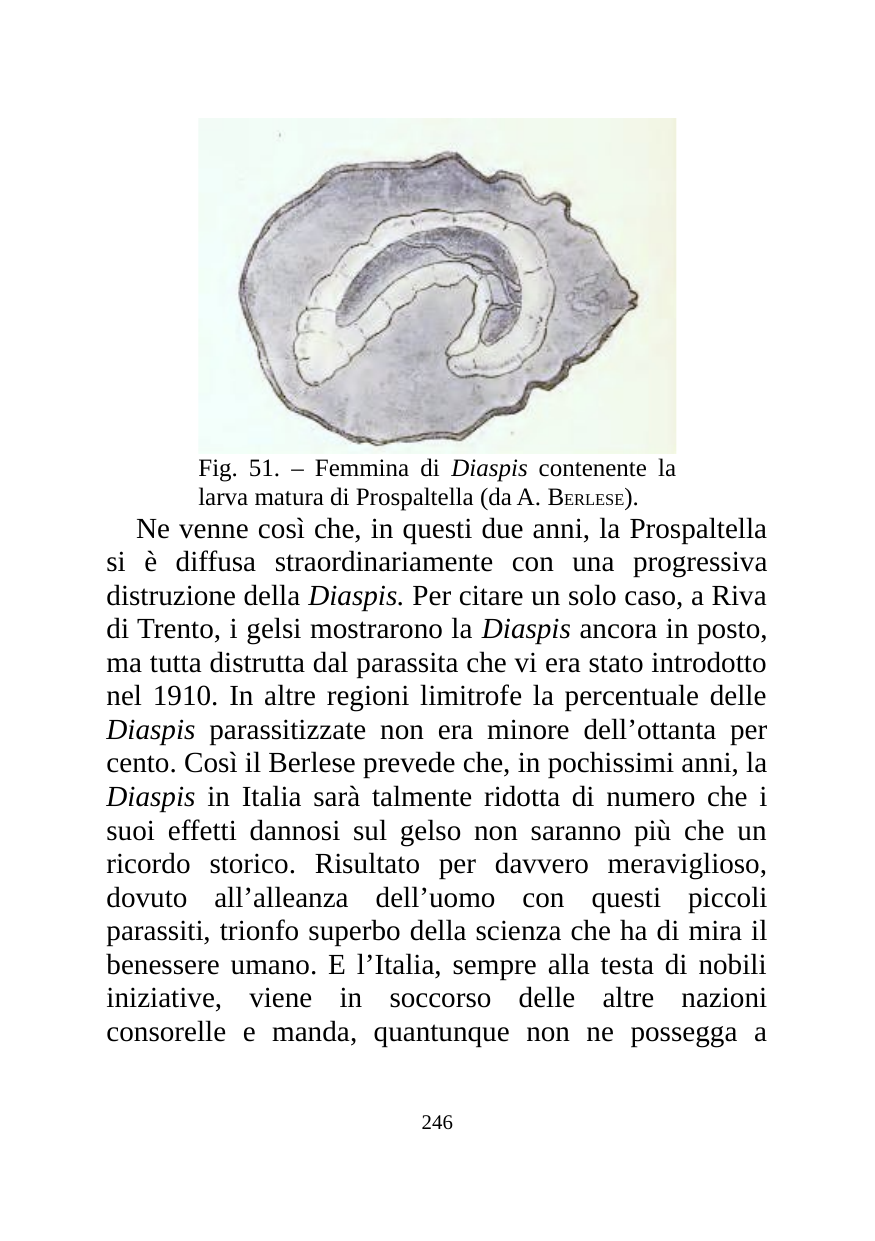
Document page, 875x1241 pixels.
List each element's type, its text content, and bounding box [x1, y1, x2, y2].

text Fig. 51. – Femmina di Diaspis contenente la larva matura di Prospaltella (da A. Berlese). [198, 454, 676, 511]
text Ne venne così che, in questi due anni, la Prospaltella si è diffusa straordinariamente con una progressiva distruzione della Diaspis. Per citare un solo caso, a Riva di Trento, i gelsi mostrarono la Diaspis ancora in posto, ma tutta distrutta dal parassita che vi era stato introdotto nel 1910. In altre regioni limitrofe la percentuale delle Diaspis parassitizzate non era minore dell’ottanta per cento. Così il Berlese prevede che, in pochissimi anni, la Diaspis in Italia sarà talmente ridotta di numero che i suoi effetti dannosi sul gelso non saranno più che un ricordo storico. Risultato per davvero meraviglioso, dovuto all’alleanza dell’uomo con questi piccoli parassiti, trionfo superbo della scienza che ha di mira il benessere umano. E l’Italia, sempre alla testa di nobili iniziative, viene in soccorso delle altre nazioni consorelle e manda, quantunque non ne possegga a [106, 511, 768, 1047]
picture [198, 118, 677, 454]
